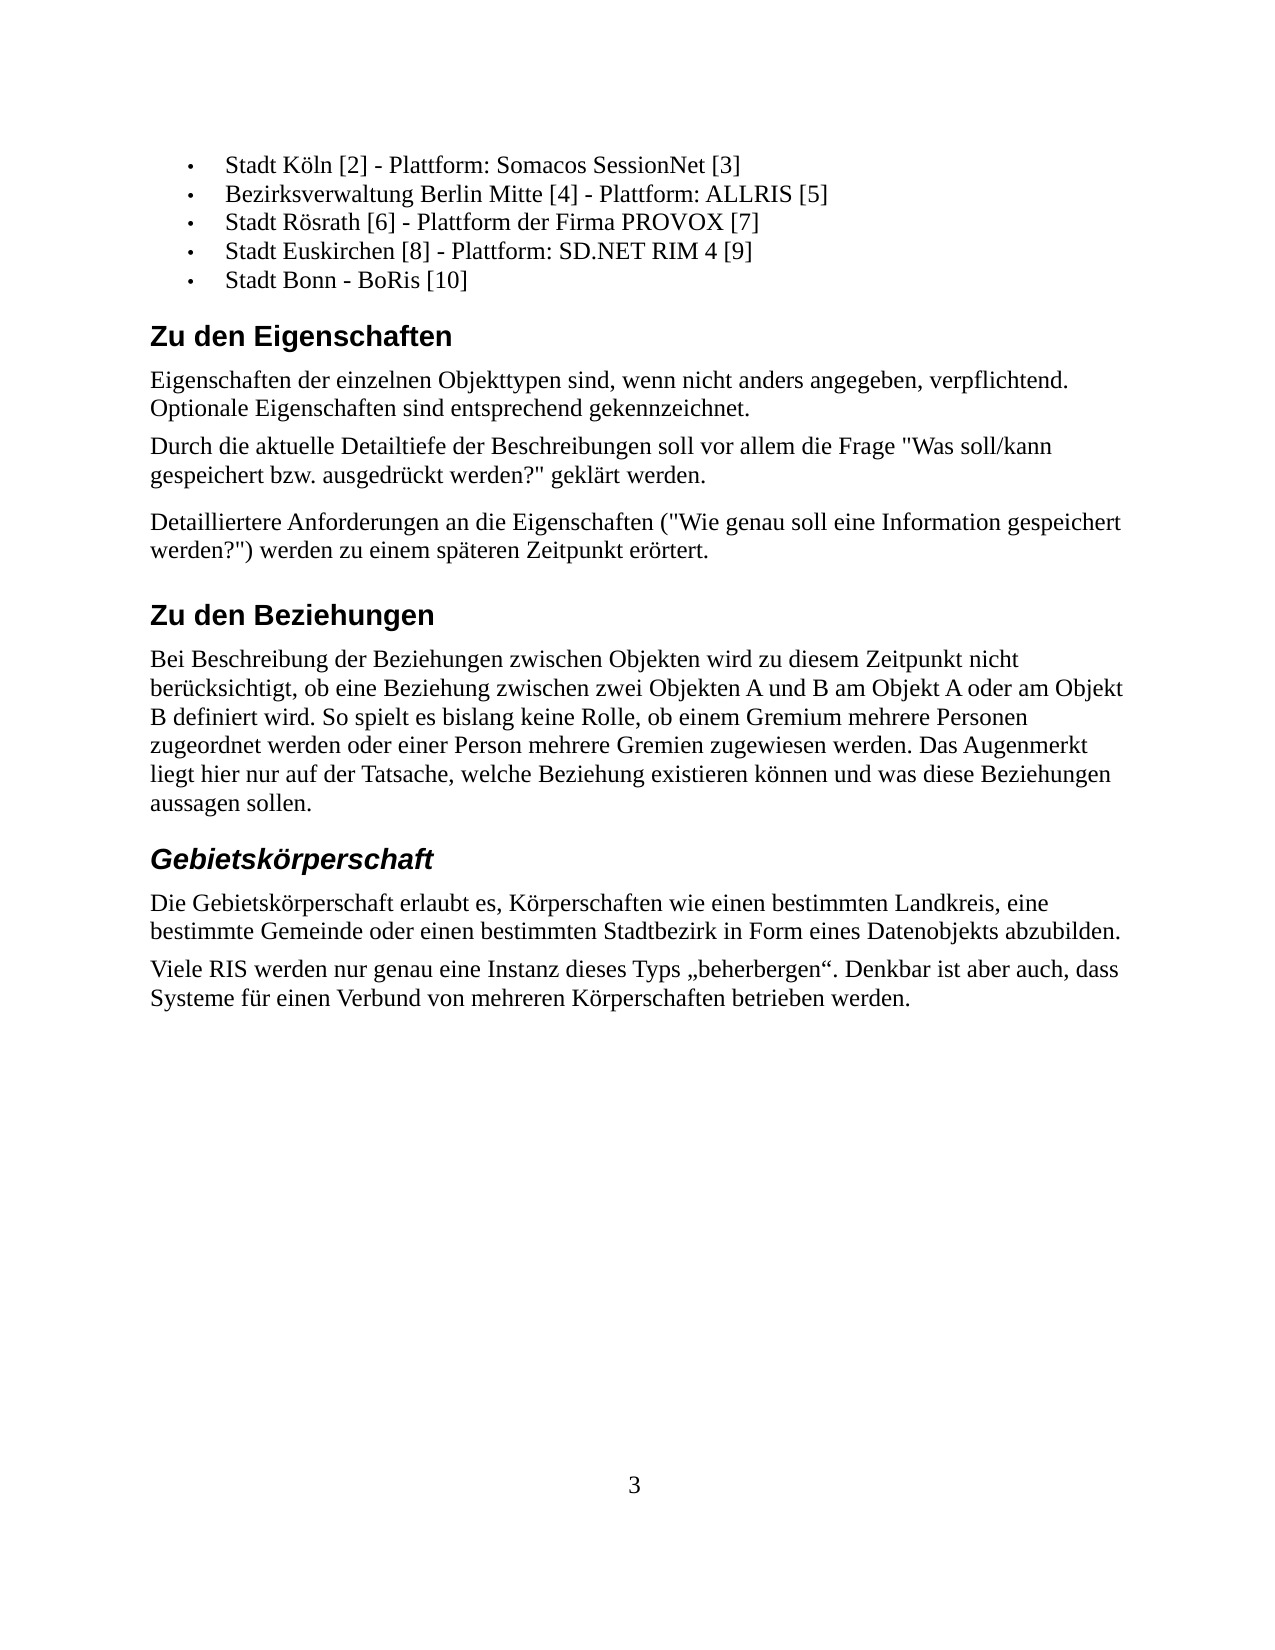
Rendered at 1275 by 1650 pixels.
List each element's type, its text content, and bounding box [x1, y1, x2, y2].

list Stadt Euskirchen [8] - Plattform: SD.NET RIM 4 [9] [187, 236, 1125, 265]
list Stadt Köln [2] - Plattform: Somacos SessionNet [3] [187, 150, 1125, 179]
subtitle Gebietskörperschaft [150, 842, 1125, 875]
subtitle Zu den Beziehungen [150, 598, 1125, 632]
text Eigenschaften der einzelnen Objekttypen sind, wenn nicht anders angegeben, verpflichtend. Optionale Eigenschaften sind entsprechend gekennzeichnet. [150, 365, 1125, 422]
subtitle Zu den Eigenschaften [150, 319, 1125, 352]
text Die Gebietskörperschaft erlaubt es, Körperschaften wie einen bestimmten Landkreis, eine bestimmte Gemeinde oder einen bestimmten Stadtbezirk in Form eines Datenobjekts abzubilden. [150, 888, 1125, 945]
text Detailliertere Anforderungen an die Eigenschaften ("Wie genau soll eine Information gespeichert werden?") werden zu einem späteren Zeitpunkt erörtert. [150, 507, 1125, 564]
text Durch die aktuelle Detailtiefe der Beschreibungen soll vor allem die Frage "Was soll/kann gespeichert bzw. ausgedrückt werden?" geklärt werden. [150, 431, 1125, 489]
text Bei Beschreibung der Beziehungen zwischen Objekten wird zu diesem Zeitpunkt nicht berücksichtigt, ob eine Beziehung zwischen zwei Objekten A und B am Objekt A oder am Objekt B definiert wird. So spielt es bislang keine Rolle, ob einem Gremium mehrere Personen zugeordnet werden oder einer Person mehrere Gremien zugewiesen werden. Das Augenmerkt liegt hier nur auf der Tatsache, welche Beziehung existieren können und was diese Beziehungen aussagen sollen. [150, 644, 1125, 817]
list Bezirksverwaltung Berlin Mitte [4] - Plattform: ALLRIS [5] [187, 179, 1125, 207]
text Viele RIS werden nur genau eine Instanz dieses Typs „beherbergen“. Denkbar ist aber auch, dass Systeme für einen Verbund von mehreren Körperschaften betrieben werden. [150, 954, 1125, 1012]
list Stadt Bonn - BoRis [10] [187, 265, 1125, 294]
list Stadt Rösrath [6] - Plattform der Firma PROVOX [7] [187, 207, 1125, 236]
